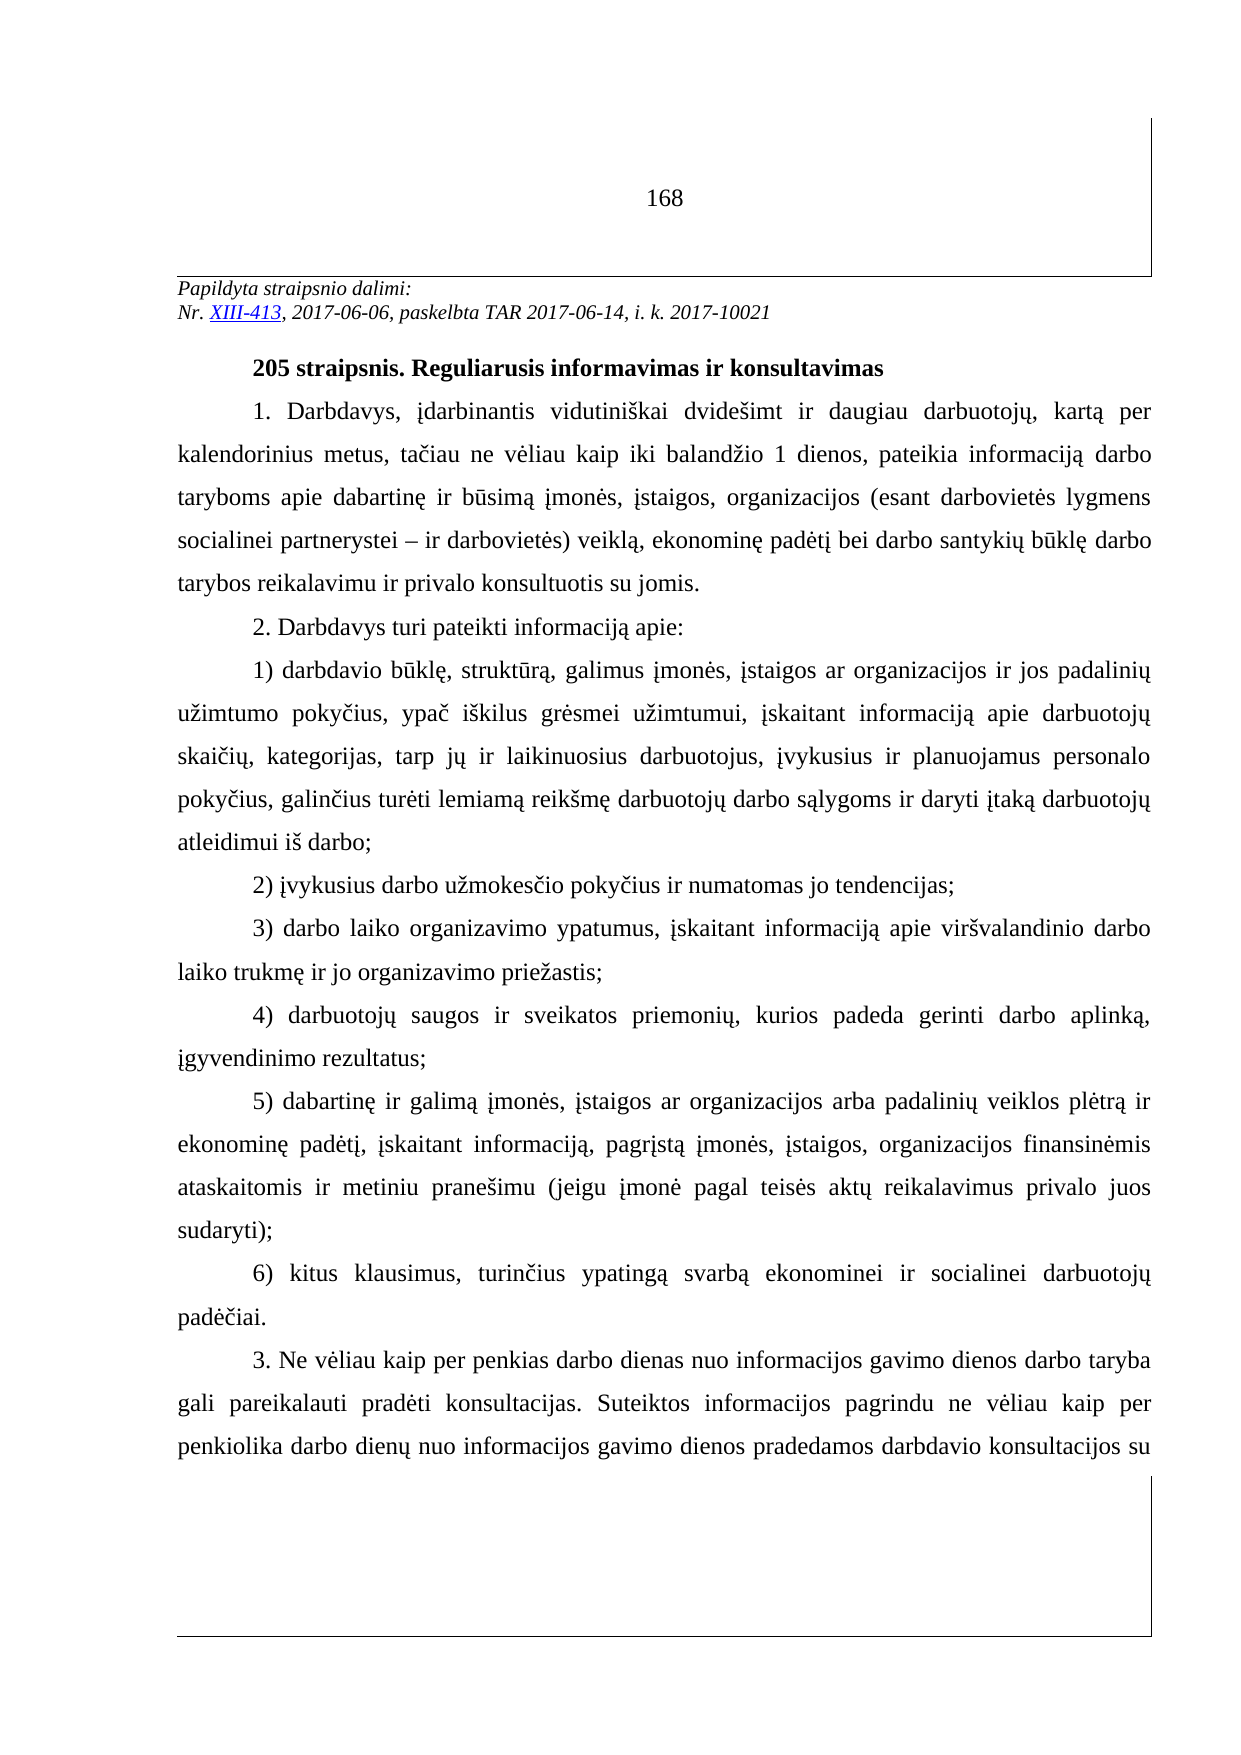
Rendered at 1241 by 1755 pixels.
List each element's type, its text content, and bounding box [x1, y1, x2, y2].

text Papildyta straipsnio dalimi: [177, 276, 1152, 300]
text 5) dabartinę ir galimą įmonės, įstaigos ar organizacijos arba padalinių veiklos plėtrą ir ekonominę padėtį, įskaitant informaciją, pagrįstą įmonės, įstaigos, organizacijos finansinėmis ataskaitomis ir metiniu pranešimu (jeigu įmonė pagal teisės aktų reikalavimus privalo juos sudaryti); [177, 1086, 1152, 1244]
text 2) įvykusius darbo užmokesčio pokyčius ir numatomas jo tendencijas; [177, 870, 1152, 899]
text 4) darbuotojų saugos ir sveikatos priemonių, kurios padeda gerinti darbo aplinką, įgyvendinimo rezultatus; [177, 1000, 1152, 1072]
text 1. Darbdavys, įdarbinantis vidutiniškai dvidešimt ir daugiau darbuotojų, kartą per kalendorinius metus, tačiau ne vėliau kaip iki balandžio 1 dienos, pateikia informaciją darbo taryboms apie dabartinę ir būsimą įmonės, įstaigos, organizacijos (esant darbovietės lygmens socialinei partnerystei – ir darbovietės) veiklą, ekonominę padėtį bei darbo santykių būklę darbo tarybos reikalavimu ir privalo konsultuotis su jomis. [177, 396, 1152, 597]
text 2. Darbdavys turi pateikti informaciją apie: [177, 612, 1152, 640]
subtitle 205 straipsnis. Reguliarusis informavimas ir konsultavimas [177, 353, 1152, 382]
text 6) kitus klausimus, turinčius ypatingą svarbą ekonominei ir socialinei darbuotojų padėčiai. [177, 1258, 1152, 1330]
text 1) darbdavio būklę, struktūrą, galimus įmonės, įstaigos ar organizacijos ir jos padalinių užimtumo pokyčius, ypač iškilus grėsmei užimtumui, įskaitant informaciją apie darbuotojų skaičių, kategorijas, tarp jų ir laikinuosius darbuotojus, įvykusius ir planuojamus personalo pokyčius, galinčius turėti lemiamą reikšmę darbuotojų darbo sąlygoms ir daryti įtaką darbuotojų atleidimui iš darbo; [177, 655, 1152, 856]
text 3. Ne vėliau kaip per penkias darbo dienas nuo informacijos gavimo dienos darbo taryba gali pareikalauti pradėti konsultacijas. Suteiktos informacijos pagrindu ne vėliau kaip per penkiolika darbo dienų nuo informacijos gavimo dienos pradedamos darbdavio konsultacijos su [177, 1345, 1152, 1460]
text 3) darbo laiko organizavimo ypatumus, įskaitant informaciją apie viršvalandinio darbo laiko trukmę ir jo organizavimo priežastis; [177, 913, 1152, 985]
text Nr. XIII-413, 2017-06-06, paskelbta TAR 2017-06-14, i. k. 2017-10021 [177, 300, 1152, 324]
